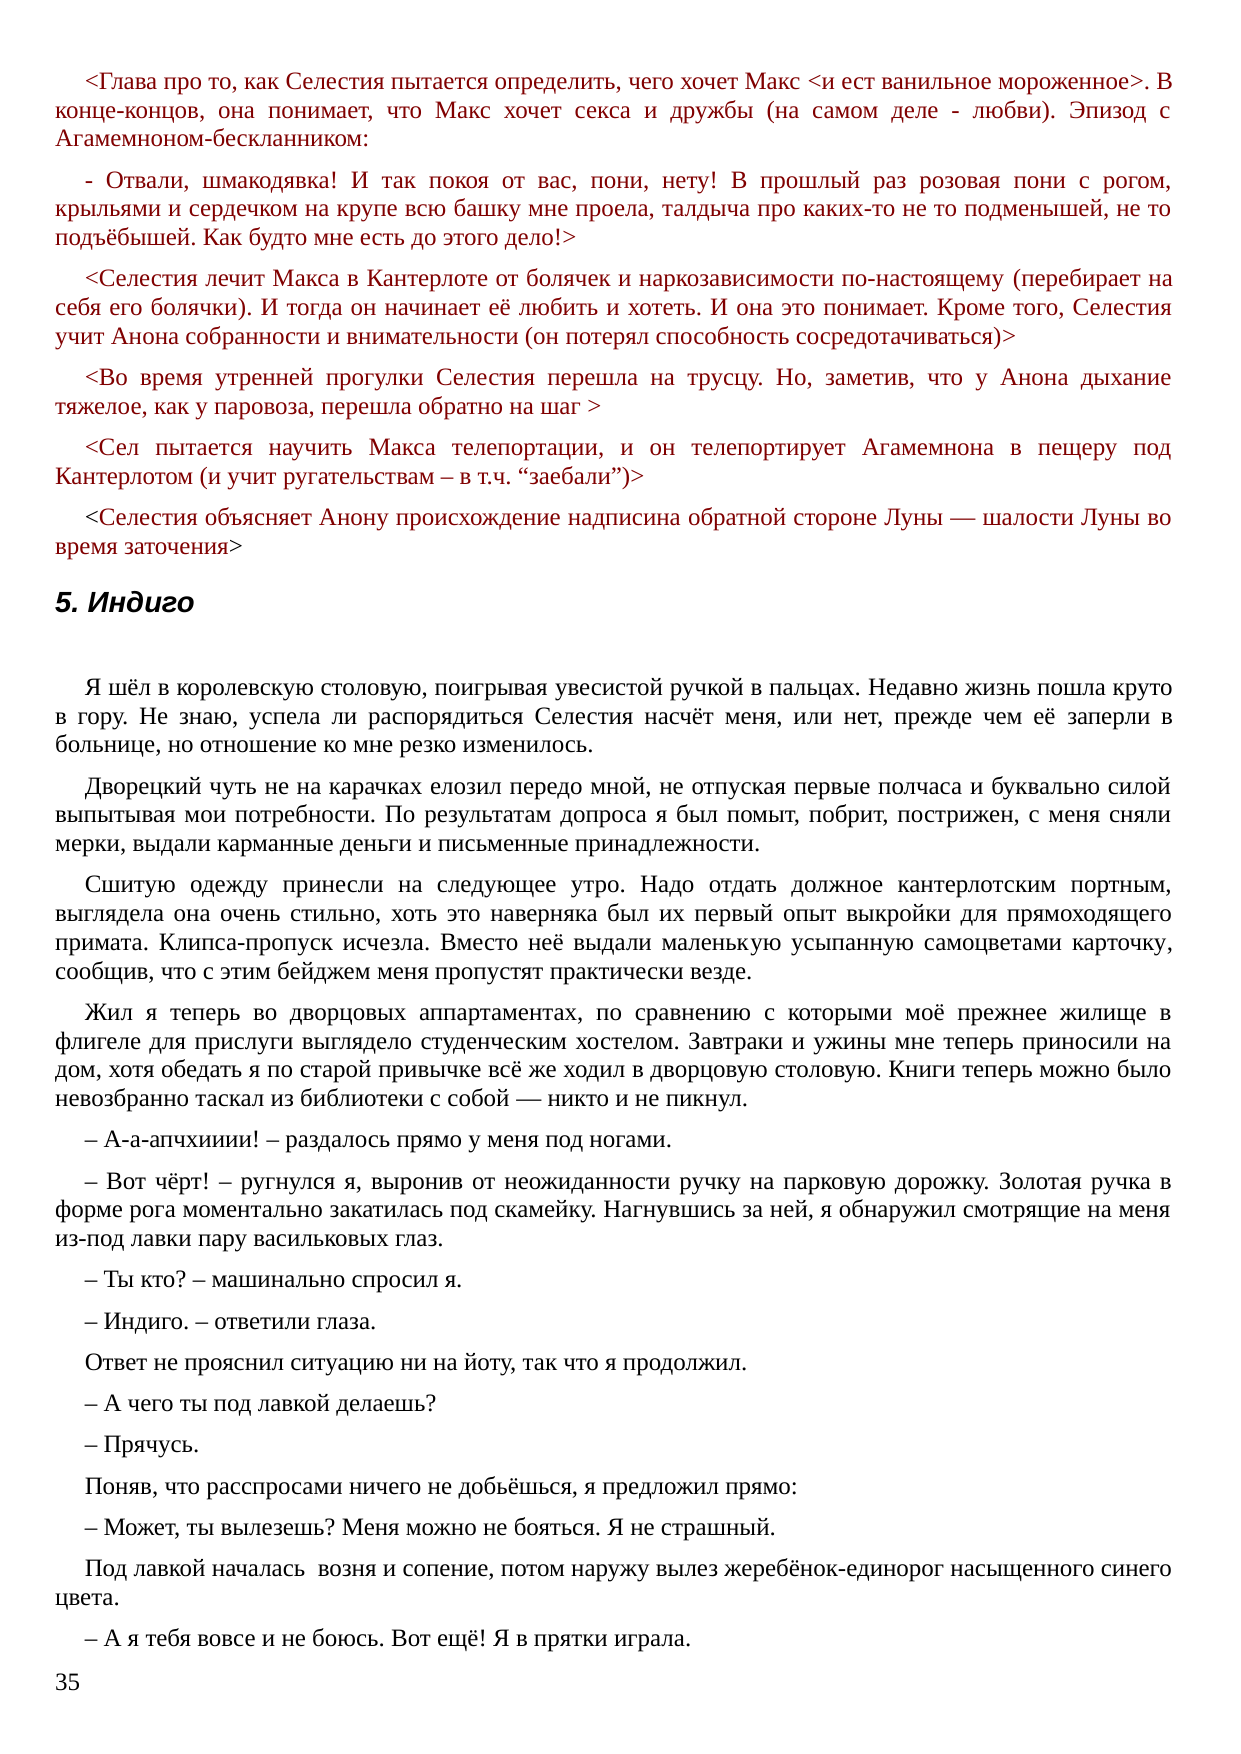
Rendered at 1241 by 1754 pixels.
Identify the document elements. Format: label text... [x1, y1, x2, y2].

text <Сел пытается научить Макса телепортации, и он телепортирует Агамемнона в пещеру под Кантерлотом (и учит ругательствам – в т.ч. “заебали”)> [55, 432, 1173, 490]
text <Селестия объясняет Анону происхождение надписина обратной стороне Луны — шалости Луны во время заточения> [55, 502, 1173, 560]
text Дворецкий чуть не на карачках елозил передо мной, не отпуская первые полчаса и буквально силой выпытывая мои потребности. По результатам допроса я был помыт, побрит, пострижен, с меня сняли мерки, выдали карманные деньги и письменные принадлежности. [55, 771, 1173, 857]
text Под лавкой началась возня и сопение, потом наружу вылез жеребёнок-единорог насыщенного синего цвета. [55, 1553, 1173, 1611]
text – А-а-апчхииии! – раздалось прямо у меня под ногами. [55, 1124, 1173, 1153]
text – Вот чёрт! – ругнулся я, выронив от неожиданности ручку на парковую дорожку. Золотая ручка в форме рога моментально закатилась под скамейку. Нагнувшись за ней, я обнаружил смотрящие на меня из-под лавки пару васильковых глаз. [55, 1166, 1173, 1252]
text – Индиго. – ответили глаза. [55, 1306, 1173, 1334]
text Я шёл в королевскую столовую, поигрывая увесистой ручкой в пальцах. Недавно жизнь пошла круто в гору. Не знаю, успела ли распорядиться Селестия насчёт меня, или нет, прежде чем её заперли в больнице, но отношение ко мне резко изменилось. [55, 672, 1173, 758]
text <Селестия лечит Макса в Кантерлоте от болячек и наркозависимости по-настоящему (перебирает на себя его болячки). И тогда он начинает её любить и хотеть. И она это понимает. Кроме того, Селестия учит Анона собранности и внимательности (он потерял способность сосредотачиваться)> [55, 263, 1173, 350]
text Поняв, что расспросами ничего не добьёшься, я предложил прямо: [55, 1471, 1173, 1499]
subtitle 5. Индиго [55, 585, 1173, 618]
text Жил я теперь во дворцовых аппартаментах, по сравнению с которыми моё прежнее жилище в флигеле для прислуги выглядело студенческим хостелом. Завтраки и ужины мне теперь приносили на дом, хотя обедать я по старой привычке всё же ходил в дворцовую столовую. Книги теперь можно было невозбранно таскал из библиотеки с собой — никто и не пикнул. [55, 997, 1173, 1112]
text Сшитую одежду принесли на следующее утро. Надо отдать должное кантерлотским портным, выглядела она очень стильно, хоть это наверняка был их первый опыт выкройки для прямоходящего примата. Клипса-пропуск исчезла. Вместо неё выдали маленькую усыпанную самоцветами карточку, сообщив, что с этим бейджем меня пропустят практически везде. [55, 869, 1173, 984]
text – Ты кто? – машинально спросил я. [55, 1264, 1173, 1293]
text - Отвали, шмакодявка! И так покоя от вас, пони, нету! В прошлый раз розовая пони с рогом, крыльями и сердечком на крупе всю башку мне проела, талдыча про каких-то не то подменышей, не то подъёбышей. Как будто мне есть до этого дело!> [55, 165, 1173, 251]
text <Глава про то, как Селестия пытается определить, чего хочет Макс <и ест ванильное мороженное>. В конце-концов, она понимает, что Макс хочет секса и дружбы (на самом деле - любви). Эпизод с Агамемноном-бескланником: [55, 66, 1173, 152]
text – Может, ты вылезешь? Меня можно не бояться. Я не страшный. [55, 1512, 1173, 1541]
text – А я тебя вовсе и не боюсь. Вот ещё! Я в прятки играла. [55, 1623, 1173, 1652]
text – А чего ты под лавкой делаешь? [55, 1388, 1173, 1417]
text <Во время утренней прогулки Селестия перешла на трусцу. Но, заметив, что у Анона дыхание тяжелое, как у паровоза, перешла обратно на шаг > [55, 362, 1173, 420]
text Ответ не прояснил ситуацию ни на йоту, так что я продолжил. [55, 1347, 1173, 1376]
text – Прячусь. [55, 1429, 1173, 1458]
